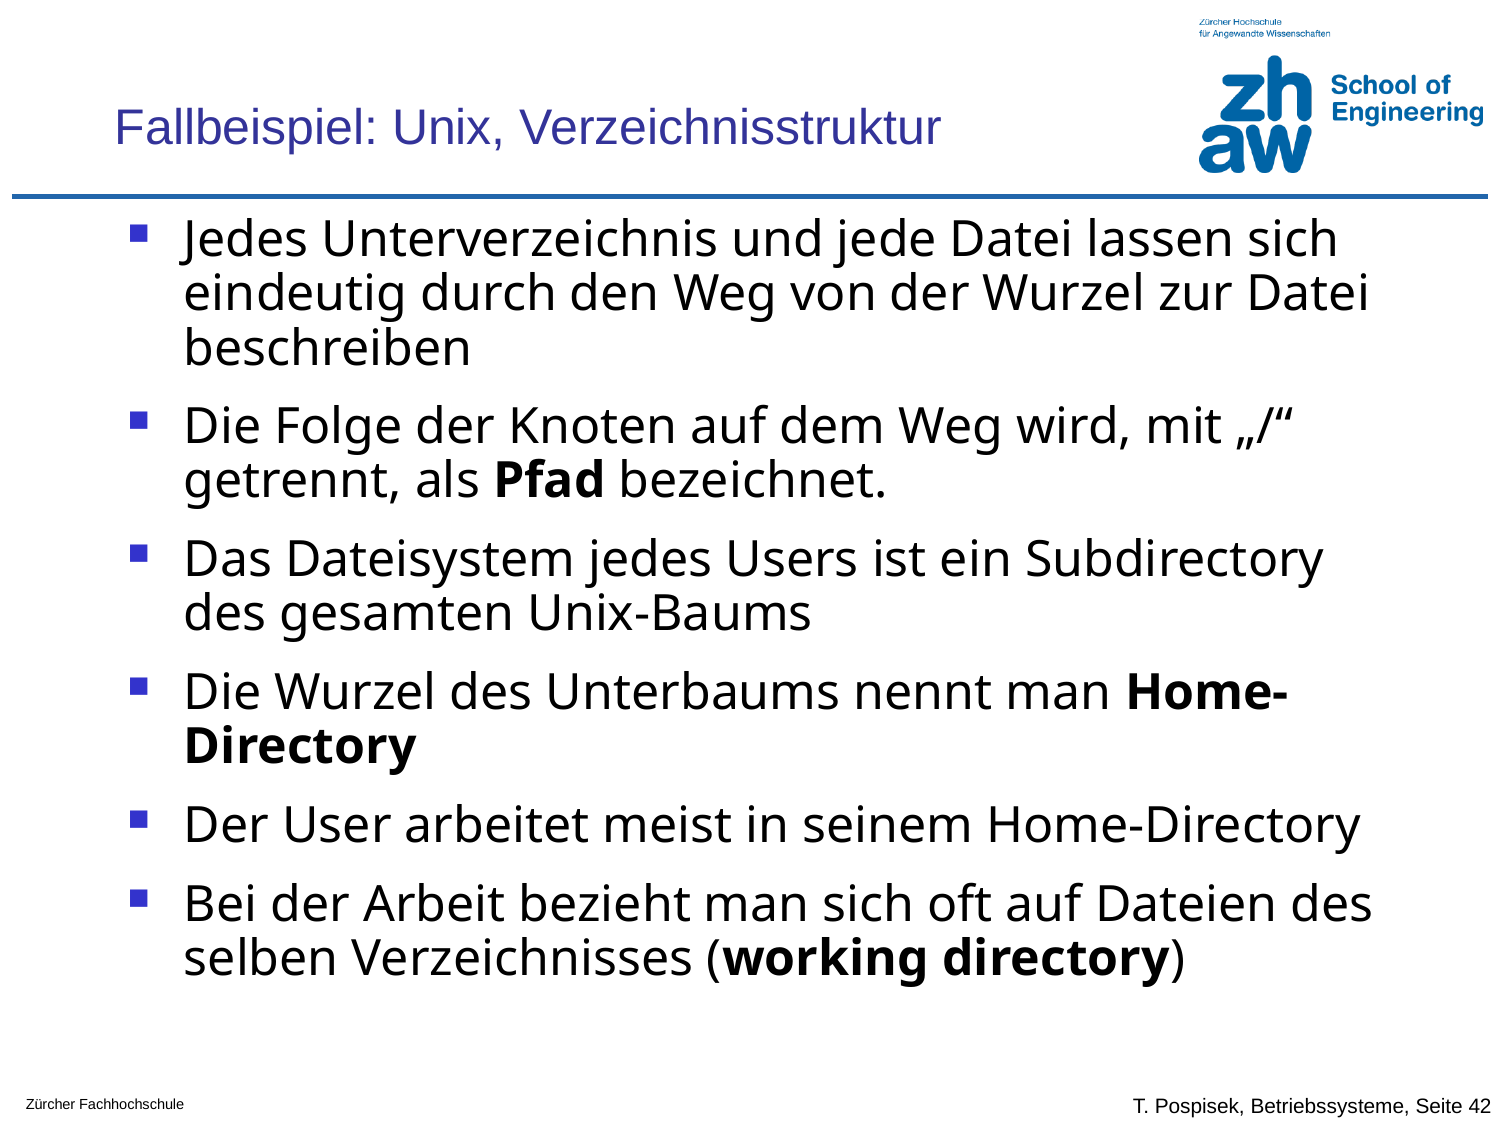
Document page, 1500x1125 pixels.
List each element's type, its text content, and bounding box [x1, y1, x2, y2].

title Fallbeispiel: Unix, Verzeichnisstruktur [99, 50, 1379, 163]
picture [1199, 19, 1483, 173]
list Jedes Unterverzeichnis und jede Datei lassen sich eindeutig durch den Weg von der Wurzel zur Datei beschreiben Die Folge der Knoten auf dem Weg wird, mit „/“ getrennt, als Pfad bezeichnet. Das Dateisystem jedes Users ist ein Subdirectory des gesamten Unix-Baums Die Wurzel des Unterbaums nennt man Home-Directory Der User arbeitet meist in seinem Home-Directory Bei der Arbeit bezieht man sich oft auf Dateien des selben Verzeichnisses (working directory) [112, 206, 1417, 913]
